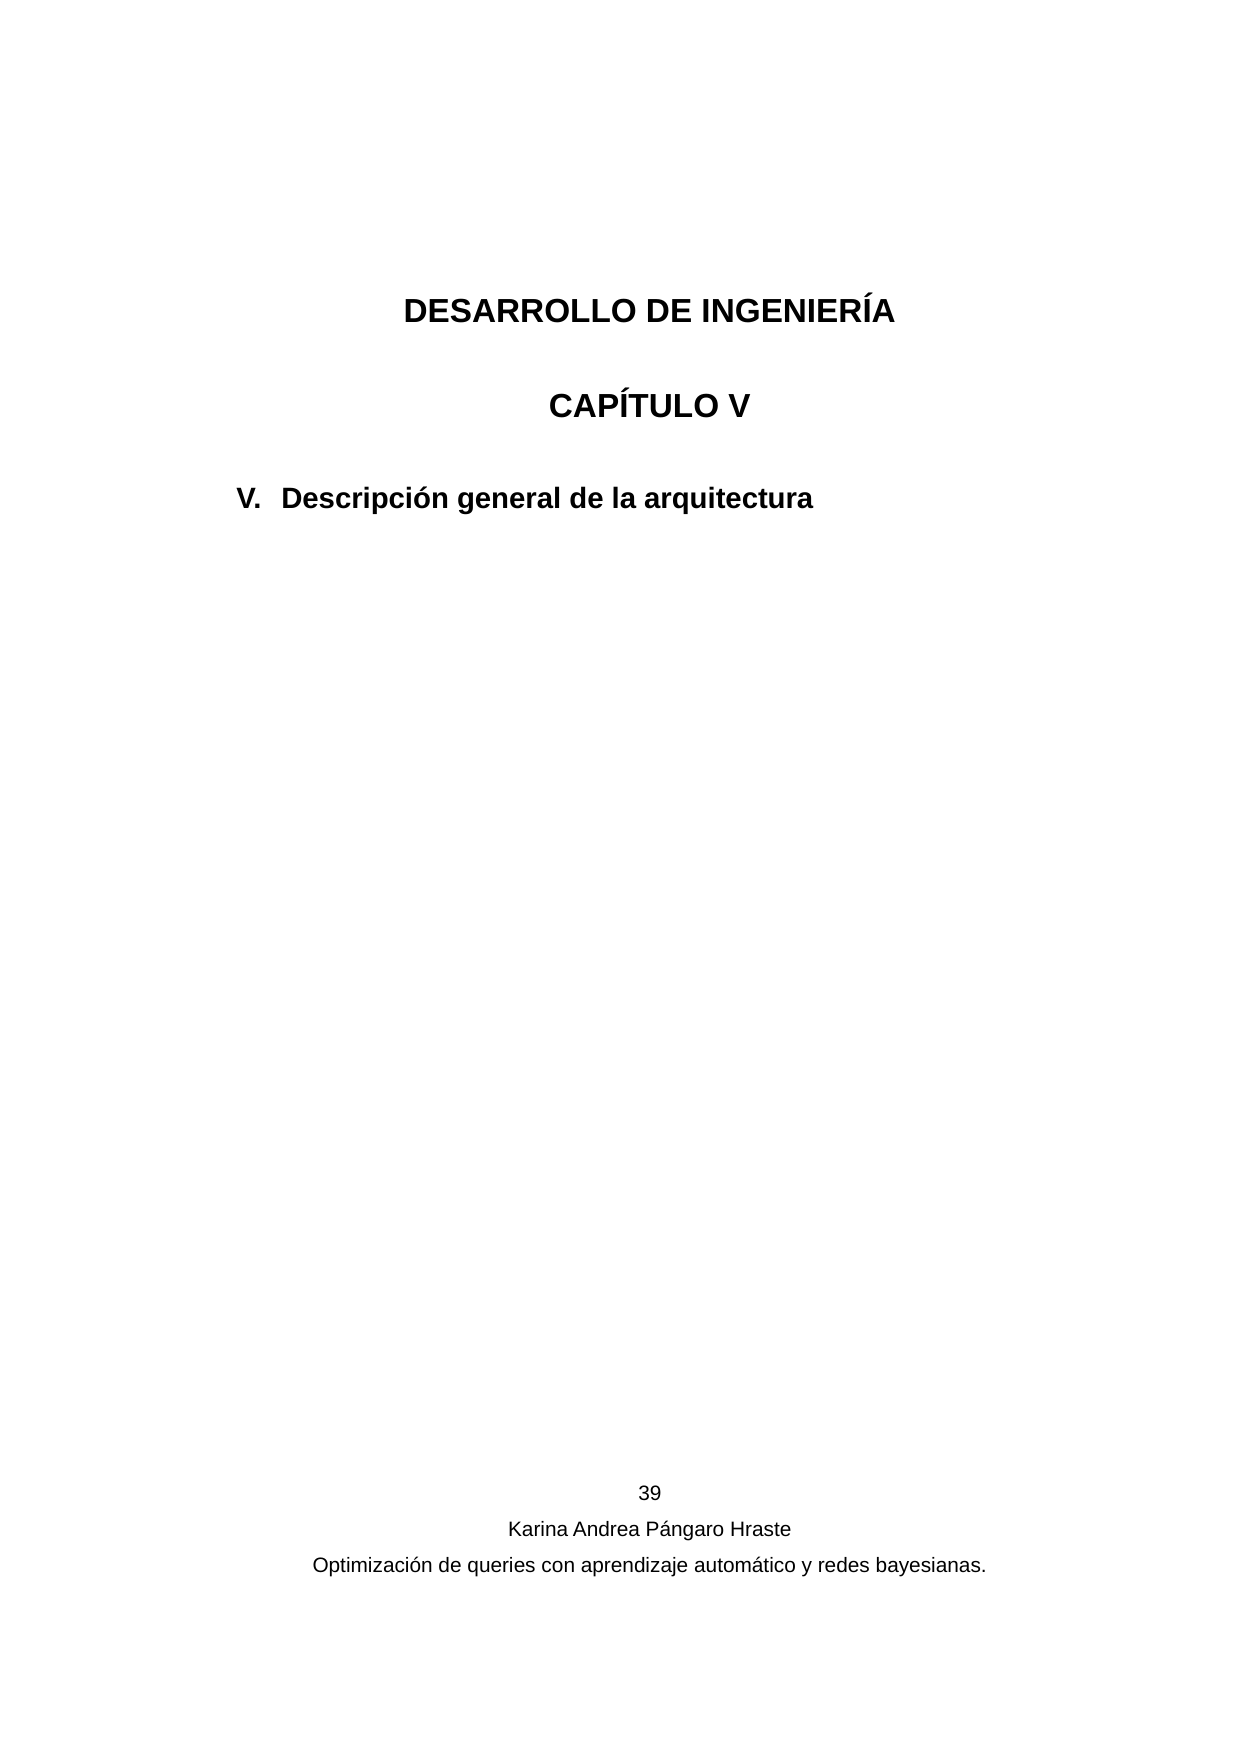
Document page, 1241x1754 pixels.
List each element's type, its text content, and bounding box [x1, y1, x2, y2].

subtitle Descripción general de la arquitectura [236, 481, 1063, 514]
subtitle CAPÍTULO V [236, 386, 1063, 424]
subtitle DESARROLLO DE INGENIERÍA [236, 291, 1063, 329]
